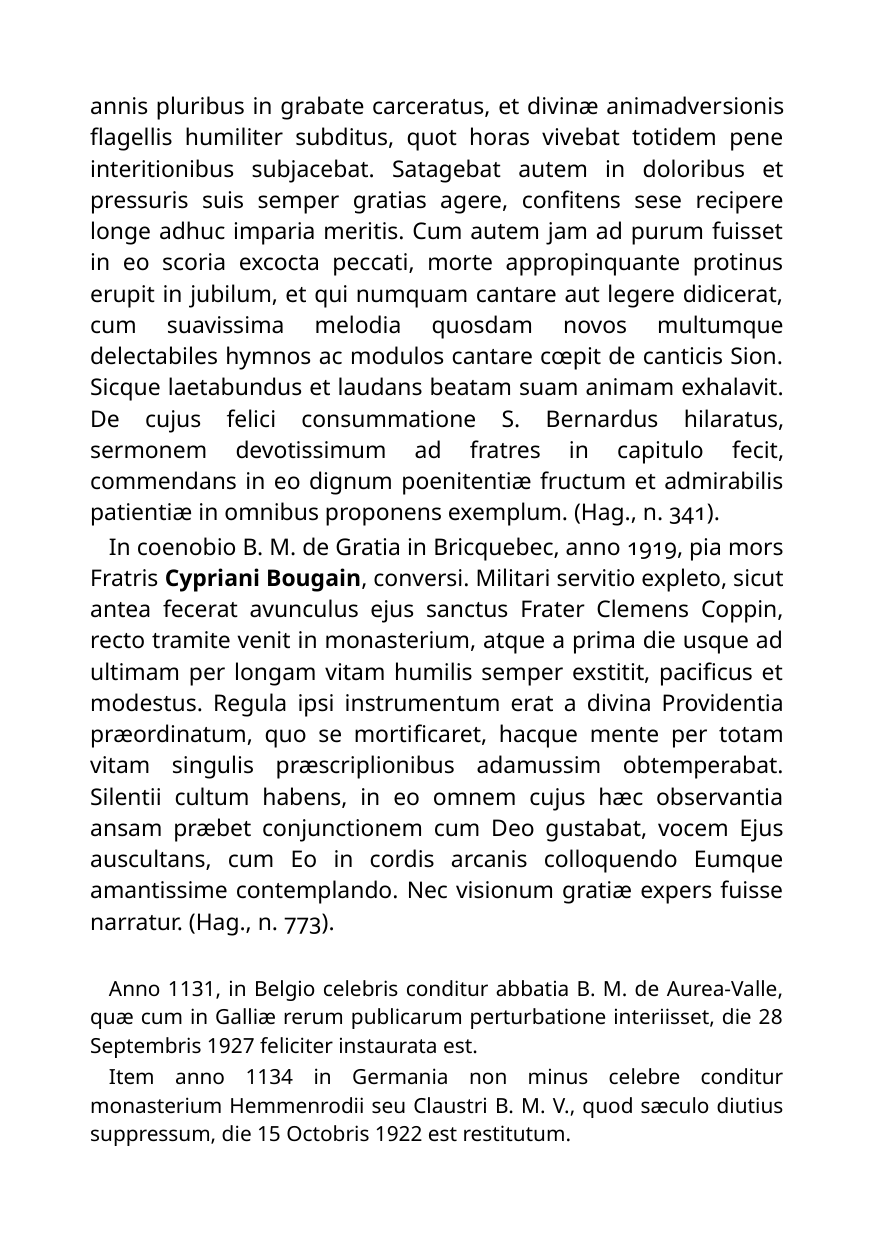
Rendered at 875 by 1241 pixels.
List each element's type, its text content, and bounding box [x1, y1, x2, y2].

text annis pluribus in grabate carceratus, et divinæ animadver­sionis flagellis humiliter subditus, quot horas vivebat totidem pene interitionibus subjacebat. Satagebat autem in doloribus et pressuris suis semper gratias agere, confitens sese recipere longe adhuc imparia meritis. Cum autem jam ad purum fuisset in eo scoria excocta peccati, morte appropinquante protinus erupit in jubilum, et qui numquam cantare aut legere didicerat, cum suavissima melodia quosdam novos multumque delectabiles hymnos ac modulos cantare cœpit de canticis Sion. Sicque laetabundus et laudans beatam suam animam exhalavit. De cujus felici consummatione S. Ber­nardus hilaratus, sermonem devotissimum ad fratres in capi­tulo fecit, commendans in eo dignum poenitentiæ fructum et admirabilis patientiæ in omnibus proponens exemplum. (Hag., n. 341). [90, 90, 784, 527]
text In coenobio B. M. de Gratia in Bricquebec, anno 1919, pia mors Fratris Cypriani Bougain, conversi. Militari servitio expleto, sicut antea fecerat avunculus ejus sanctus Frater Clemens Coppin, recto tramite venit in monasterium, atque a prima die usque ad ultimam per longam vitam humilis semper exstitit, pacificus et modestus. Regula ipsi instrumen­tum erat a divina Providentia præordinatum, quo se morti­ficaret, hacque mente per totam vitam singulis præscriplionibus adamussim obtemperabat. Silentii cultum habens, in eo omnem cujus hæc observantia ansam præbet conjunctionem cum Deo gustabat, vocem Ejus auscultans, cum Eo in cordis arcanis colloquendo Eumque amantissime contemplando. Nec visionum gratiæ expers fuisse narratur. (Hag., n. 773). [90, 531, 784, 937]
text Item anno 1134 in Germania non minus celebre conditur monasterium Hemmenrodii seu Claustri B. M. V., quod sæculo diutius suppressum, die 15 Octobris 1922 est restitutum. [90, 1062, 784, 1148]
text Anno 1131, in Belgio celebris conditur abbatia B. M. de Aurea-Valle, quæ cum in Galliæ rerum publicarum perturbatione interiisset, die 28 Septembris 1927 feliciter instaurata est. [90, 974, 784, 1059]
